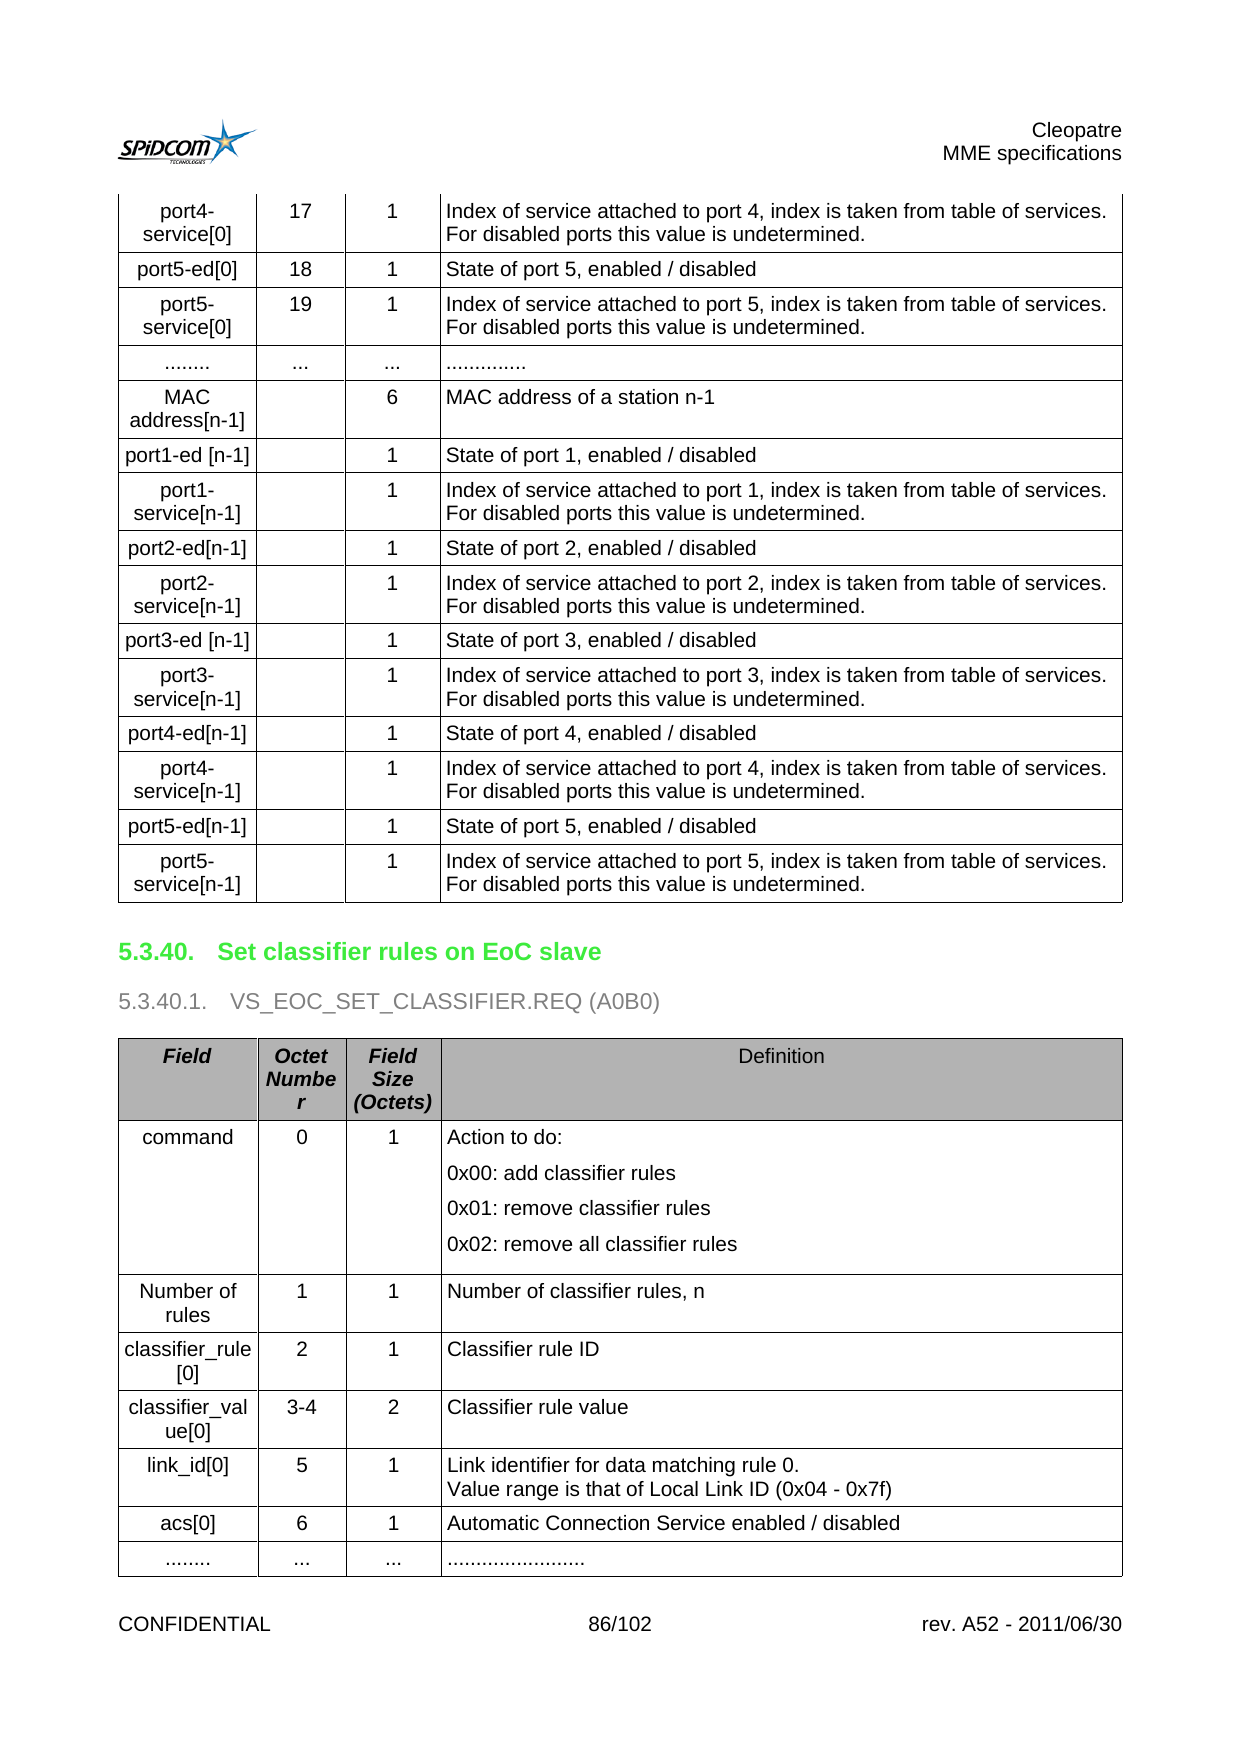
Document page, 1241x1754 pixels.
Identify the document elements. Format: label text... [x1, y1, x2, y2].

table_cell 1 [347, 1333, 441, 1390]
table_cell Index of service attached to port 5, index is taken from table of services. For disabled ports this value is undetermined. [441, 845, 1122, 902]
table_cell 1 [346, 473, 440, 530]
table_cell 1 [346, 439, 440, 472]
table_cell [257, 752, 344, 809]
table_cell Index of service attached to port 4, index is taken from table of services. For disabled ports this value is undetermined. [441, 752, 1122, 809]
table_cell classifier_rule[0] [119, 1333, 257, 1390]
table_cell [257, 473, 344, 530]
table_cell Automatic Connection Service enabled / disabled [442, 1507, 1122, 1541]
table_cell .............. [441, 346, 1122, 380]
table_cell [257, 624, 344, 658]
table_cell Action to do: 0x00: add classifier rules 0x01: remove classifier rules 0x02: remove all classifier rules [442, 1121, 1122, 1274]
table_header Field [119, 1039, 257, 1120]
table_cell port1-service[n-1] [119, 473, 256, 530]
table_cell 2 [259, 1333, 346, 1390]
table_cell MAC address[n-1] [119, 381, 256, 438]
table_cell command [119, 1121, 257, 1274]
table_cell 6 [346, 381, 440, 438]
table_cell Classifier rule value [442, 1391, 1122, 1448]
table_cell port1-ed [n-1] [119, 439, 256, 472]
table_cell ... [259, 1542, 346, 1576]
table_cell Index of service attached to port 2, index is taken from table of services. For disabled ports this value is undetermined. [441, 566, 1122, 623]
table_cell 1 [346, 717, 440, 751]
table_cell 3-4 [259, 1391, 346, 1448]
subtitle Set classifier rules on EoC slave [118, 937, 1122, 965]
table_cell 5 [259, 1449, 346, 1506]
table_cell 1 [346, 752, 440, 809]
table_cell classifier_value[0] [119, 1391, 257, 1448]
table_cell ... [346, 346, 440, 380]
table_cell 19 [257, 288, 344, 345]
table_cell port3-ed [n-1] [119, 624, 256, 658]
table_cell 1 [347, 1121, 441, 1274]
table_cell 1 [346, 566, 440, 623]
table_cell Index of service attached to port 5, index is taken from table of services. For disabled ports this value is undetermined. [441, 288, 1122, 345]
table_cell 2 [347, 1391, 441, 1448]
table_cell State of port 5, enabled / disabled [441, 810, 1122, 844]
table_cell Index of service attached to port 1, index is taken from table of services. For disabled ports this value is undetermined. [441, 473, 1122, 530]
table_cell [257, 717, 344, 751]
table_cell port5-service[0] [119, 288, 256, 345]
table_cell port5-ed[0] [119, 253, 256, 287]
table_cell 6 [259, 1507, 346, 1541]
table_cell 1 [346, 194, 440, 252]
table_cell port4-service[0] [119, 194, 256, 252]
table_cell 1 [259, 1275, 346, 1332]
table_cell [257, 381, 344, 438]
table_cell 1 [347, 1507, 441, 1541]
table_cell Classifier rule ID [442, 1333, 1122, 1390]
table_cell [257, 531, 344, 565]
picture [117, 118, 258, 165]
table_cell Index of service attached to port 4, index is taken from table of services. For disabled ports this value is undetermined. [441, 194, 1122, 252]
table_cell port4-ed[n-1] [119, 717, 256, 751]
table_cell ... [347, 1542, 441, 1576]
table_header Definition [442, 1039, 1122, 1120]
table_cell ........ [119, 346, 256, 380]
table_cell 1 [346, 253, 440, 287]
subtitle VS_EOC_SET_CLASSIFIER.REQ (A0B0) [118, 989, 1122, 1015]
table_cell 1 [346, 810, 440, 844]
table_cell port2-service[n-1] [119, 566, 256, 623]
table_cell Number of classifier rules, n [442, 1275, 1122, 1332]
table_cell MAC address of a station n-1 [441, 381, 1122, 438]
table_cell Index of service attached to port 3, index is taken from table of services. For disabled ports this value is undetermined. [441, 659, 1122, 716]
table_cell State of port 1, enabled / disabled [441, 439, 1122, 472]
table_cell [257, 810, 344, 844]
table_cell ........................ [442, 1542, 1122, 1576]
table_cell ... [257, 346, 344, 380]
table_cell port5-service[n-1] [119, 845, 256, 902]
table_cell 1 [346, 531, 440, 565]
table_cell 1 [346, 659, 440, 716]
table_header Octet Number [259, 1039, 346, 1120]
table_cell acs[0] [119, 1507, 257, 1541]
table_cell [257, 439, 344, 472]
table_cell State of port 3, enabled / disabled [441, 624, 1122, 658]
table_cell port5-ed[n-1] [119, 810, 256, 844]
table_cell link_id[0] [119, 1449, 257, 1506]
table_cell port2-ed[n-1] [119, 531, 256, 565]
table_cell 17 [257, 194, 344, 252]
table_cell port4-service[n-1] [119, 752, 256, 809]
table_cell [257, 845, 344, 902]
table_cell 1 [346, 624, 440, 658]
table_cell 1 [346, 845, 440, 902]
table_cell 18 [257, 253, 344, 287]
table_cell [257, 659, 344, 716]
table_cell Link identifier for data matching rule 0. Value range is that of Local Link ID (0x04 - 0x7f) [442, 1449, 1122, 1506]
table_cell [257, 566, 344, 623]
table_cell 1 [347, 1275, 441, 1332]
table_cell 1 [347, 1449, 441, 1506]
table_cell port3-service[n-1] [119, 659, 256, 716]
table_cell Number of rules [119, 1275, 257, 1332]
table_cell 0 [259, 1121, 346, 1274]
table_cell State of port 4, enabled / disabled [441, 717, 1122, 751]
table_header Field Size (Octets) [347, 1039, 441, 1120]
table_cell 1 [346, 288, 440, 345]
table_cell State of port 5, enabled / disabled [441, 253, 1122, 287]
table_cell ........ [119, 1542, 257, 1576]
table_cell State of port 2, enabled / disabled [441, 531, 1122, 565]
